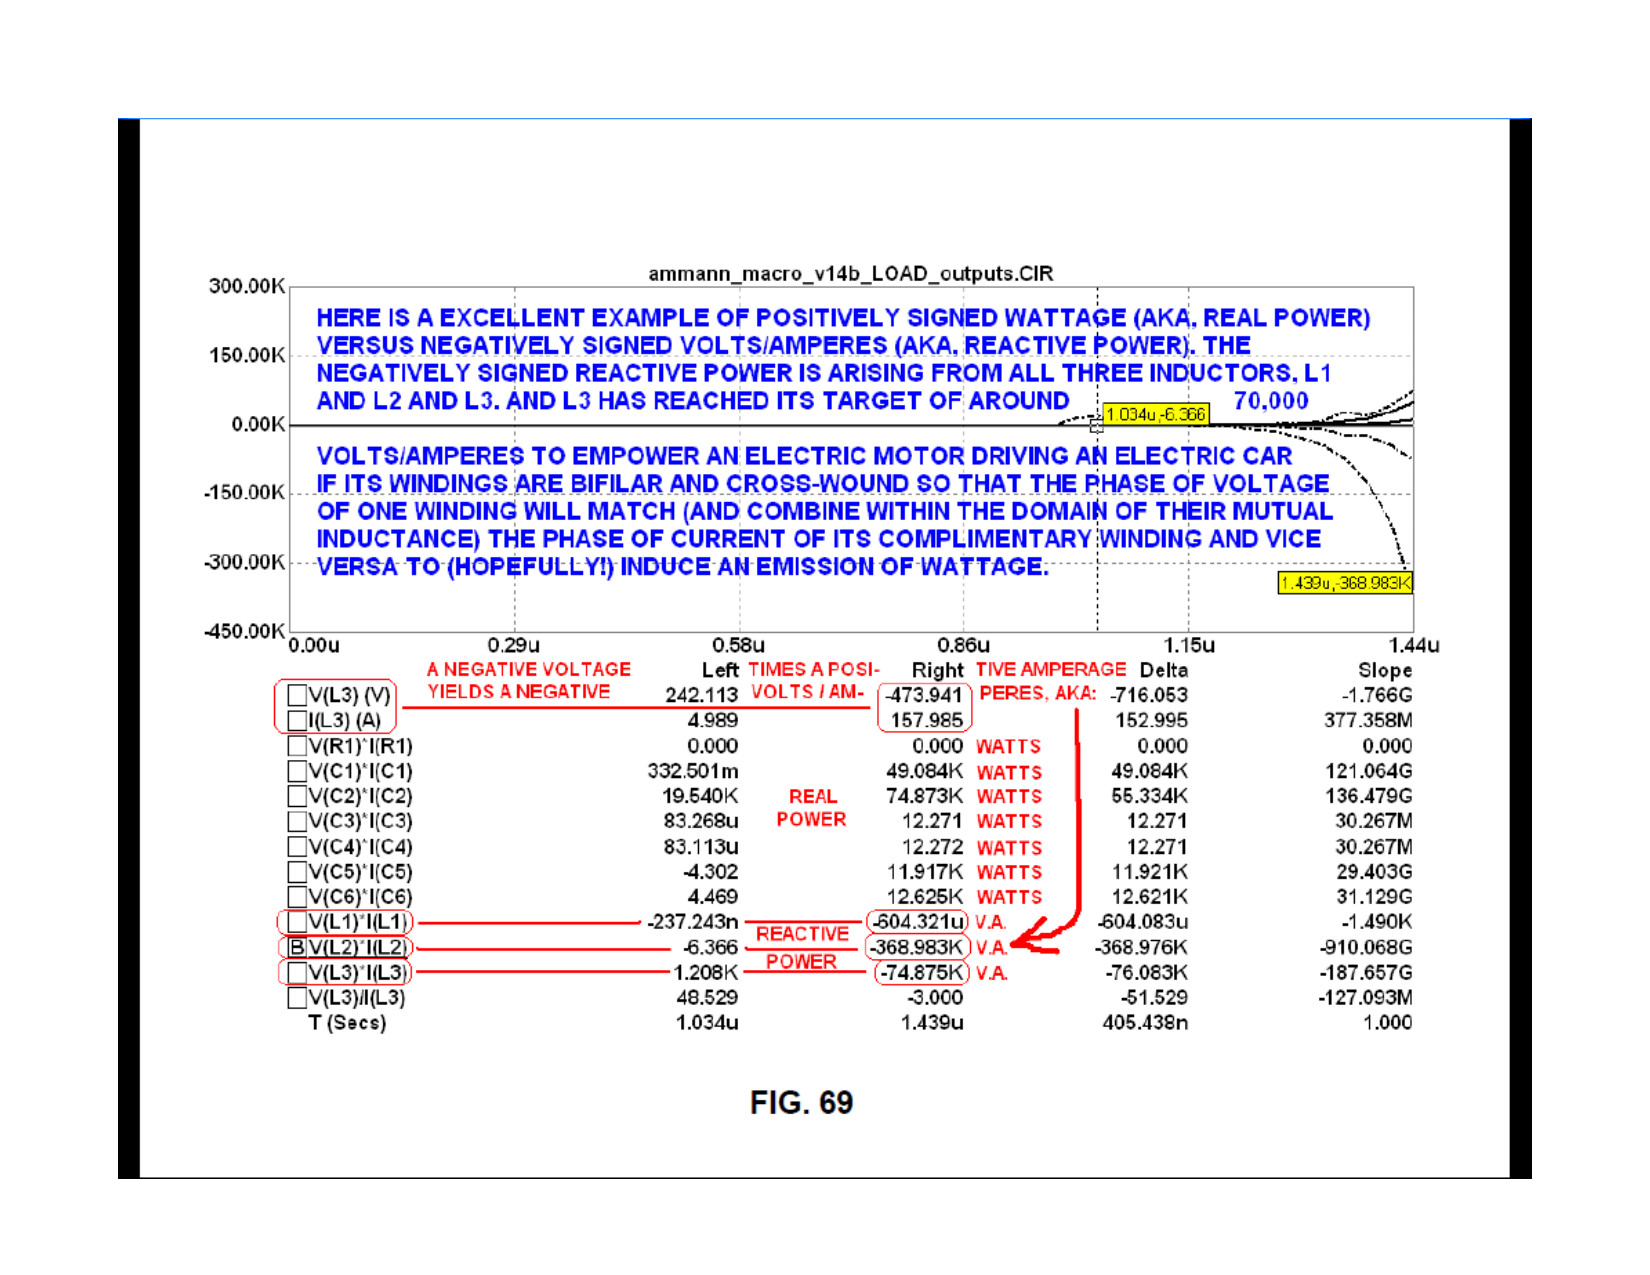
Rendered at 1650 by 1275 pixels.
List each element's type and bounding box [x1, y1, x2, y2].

picture [118, 118, 1532, 1179]
